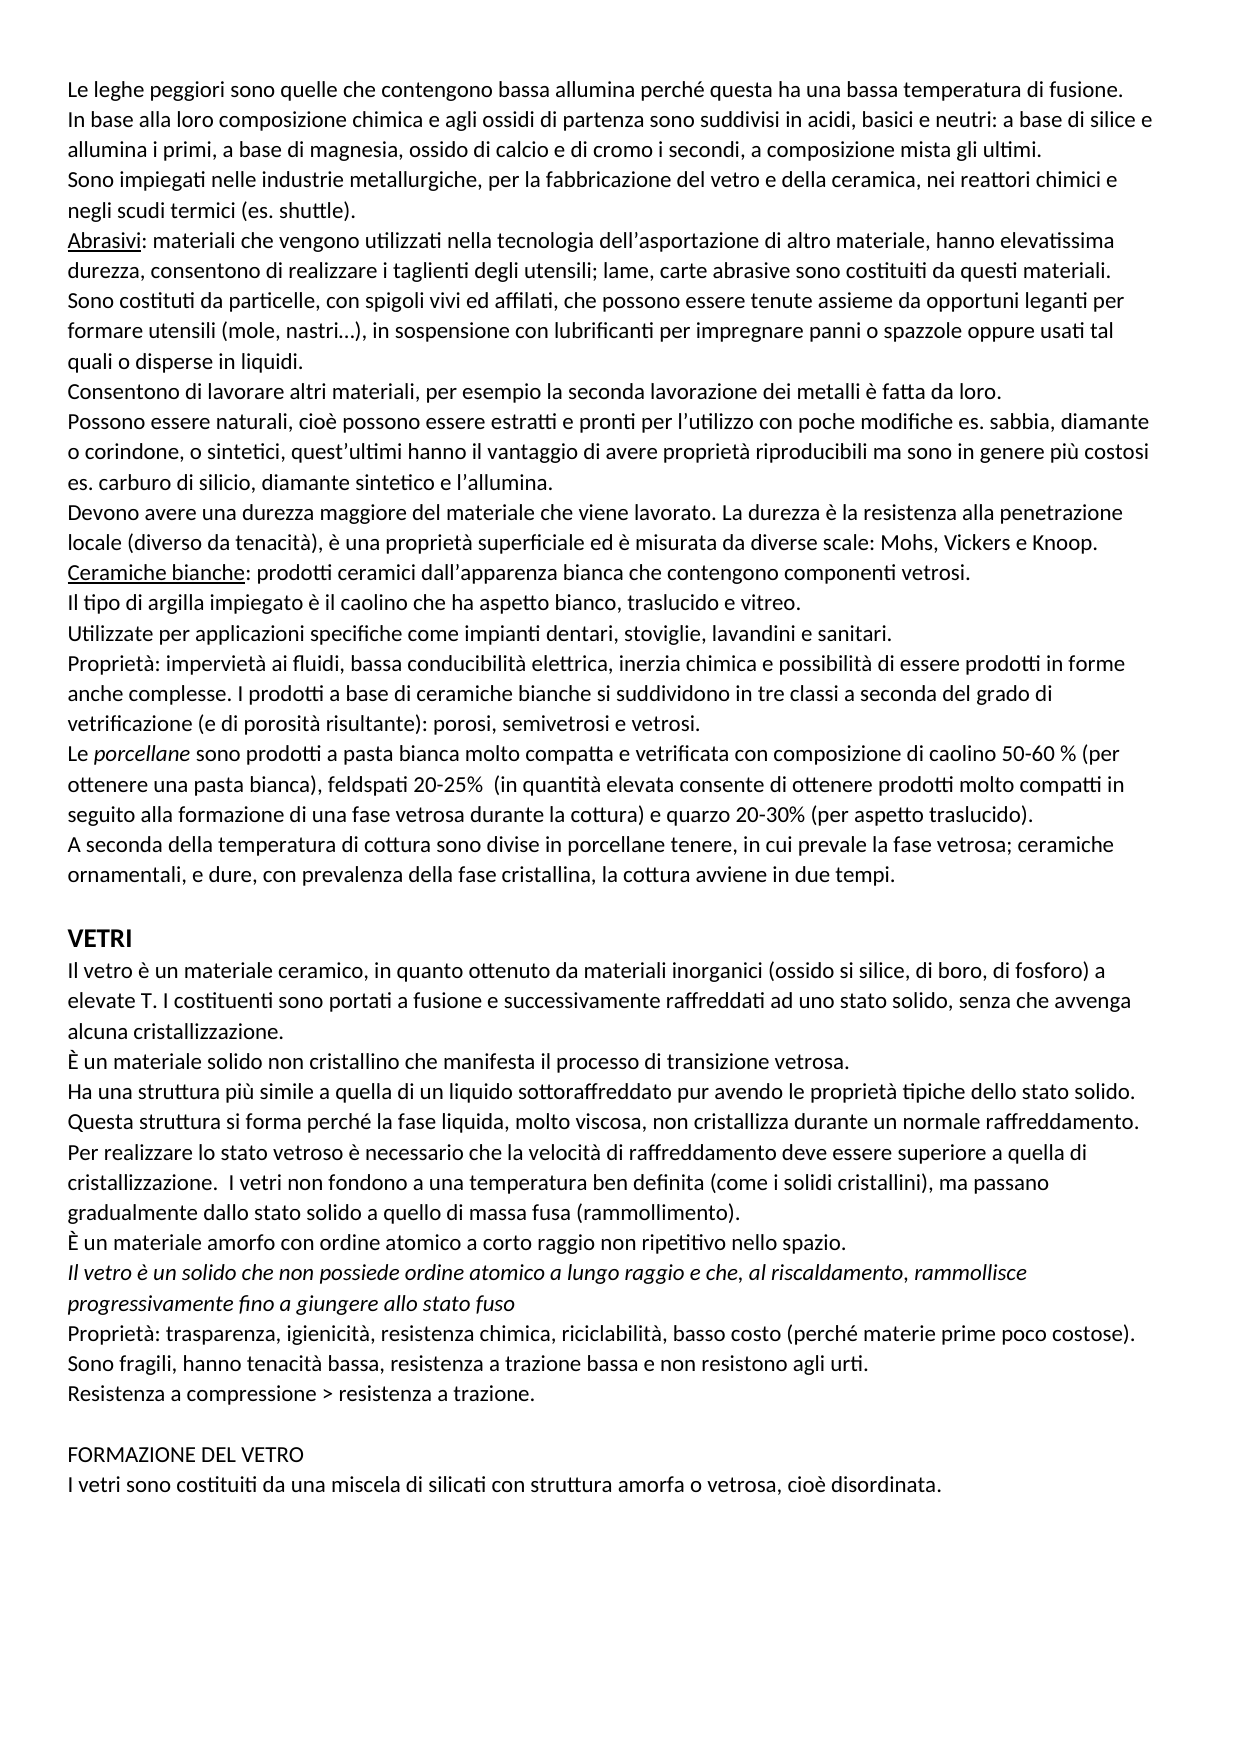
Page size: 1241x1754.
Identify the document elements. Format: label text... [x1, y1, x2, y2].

text Le leghe peggiori sono quelle che contengono bassa allumina perché questa ha una bassa temperatura di fusione. In base alla loro composizione chimica e agli ossidi di partenza sono suddivisi in acidi, basici e neutri: a base di silice e allumina i primi, a base di magnesia, ossido di calcio e di cromo i secondi, a composizione mista gli ultimi. Sono impiegati nelle industrie metallurgiche, per la fabbricazione del vetro e della ceramica, nei reattori chimici e negli scudi termici (es. shuttle). Abrasivi: materiali che vengono utilizzati nella tecnologia dell’asportazione di altro materiale, hanno elevatissima durezza, consentono di realizzare i taglienti degli utensili; lame, carte abrasive sono costituiti da questi materiali. Sono costituti da particelle, con spigoli vivi ed affilati, che possono essere tenute assieme da opportuni leganti per formare utensili (mole, nastri…), in sospensione con lubrificanti per impregnare panni o spazzole oppure usati tal quali o disperse in liquidi. Consentono di lavorare altri materiali, per esempio la seconda lavorazione dei metalli è fatta da loro. Possono essere naturali, cioè possono essere estratti e pronti per l’utilizzo con poche modifiche es. sabbia, diamante o corindone, o sintetici, quest’ultimi hanno il vantaggio di avere proprietà riproducibili ma sono in genere più costosi es. carburo di silicio, diamante sintetico e l’allumina. Devono avere una durezza maggiore del materiale che viene lavorato. La durezza è la resistenza alla penetrazione locale (diverso da tenacità), è una proprietà superficiale ed è misurata da diverse scale: Mohs, Vickers e Knoop. Ceramiche bianche: prodotti ceramici dall’apparenza bianca che contengono componenti vetrosi. Il tipo di argilla impiegato è il caolino che ha aspetto bianco, traslucido e vitreo. Utilizzate per applicazioni specifiche come impianti dentari, stoviglie, lavandini e sanitari. Proprietà: impervietà ai fluidi, bassa conducibilità elettrica, inerzia chimica e possibilità di essere prodotti in forme anche complesse. I prodotti a base di ceramiche bianche si suddividono in tre classi a seconda del grado di vetrificazione (e di porosità risultante): porosi, semivetrosi e vetrosi. Le porcellane sono prodotti a pasta bianca molto compatta e vetrificata con composizione di caolino 50-60 % (per ottenere una pasta bianca), feldspati 20-25% (in quantità elevata consente di ottenere prodotti molto compatti in seguito alla formazione di una fase vetrosa durante la cottura) e quarzo 20-30% (per aspetto traslucido). A seconda della temperatura di cottura sono divise in porcellane tenere, in cui prevale la fase vetrosa; ceramiche ornamentali, e dure, con prevalenza della fase cristallina, la cottura avviene in due tempi. VETRI Il vetro è un materiale ceramico, in quanto ottenuto da materiali inorganici (ossido si silice, di boro, di fosforo) a elevate T. I costituenti sono portati a fusione e successivamente raffreddati ad uno stato solido, senza che avvenga alcuna cristallizzazione. È un materiale solido non cristallino che manifesta il processo di transizione vetrosa. Ha una struttura più simile a quella di un liquido sottoraffreddato pur avendo le proprietà tipiche dello stato solido. Questa struttura si forma perché la fase liquida, molto viscosa, non cristallizza durante un normale raffreddamento. Per realizzare lo stato vetroso è necessario che la velocità di raffreddamento deve essere superiore a quella di cristallizzazione. I vetri non fondono a una temperatura ben definita (come i solidi cristallini), ma passano gradualmente dallo stato solido a quello di massa fusa (rammollimento). È un materiale amorfo con ordine atomico a corto raggio non ripetitivo nello spazio. Il vetro è un solido che non possiede ordine atomico a lungo raggio e che, al riscaldamento, rammollisce progressivamente fino a giungere allo stato fuso Proprietà: trasparenza, igienicità, resistenza chimica, riciclabilità, basso costo (perché materie prime poco costose). Sono fragili, hanno tenacità bassa, resistenza a trazione bassa e non resistono agli urti. Resistenza a compressione > resistenza a trazione. FORMAZIONE DEL VETRO I vetri sono costituiti da una miscela di silicati con struttura amorfa o vetrosa, cioè disordinata. [67, 75, 1165, 1498]
